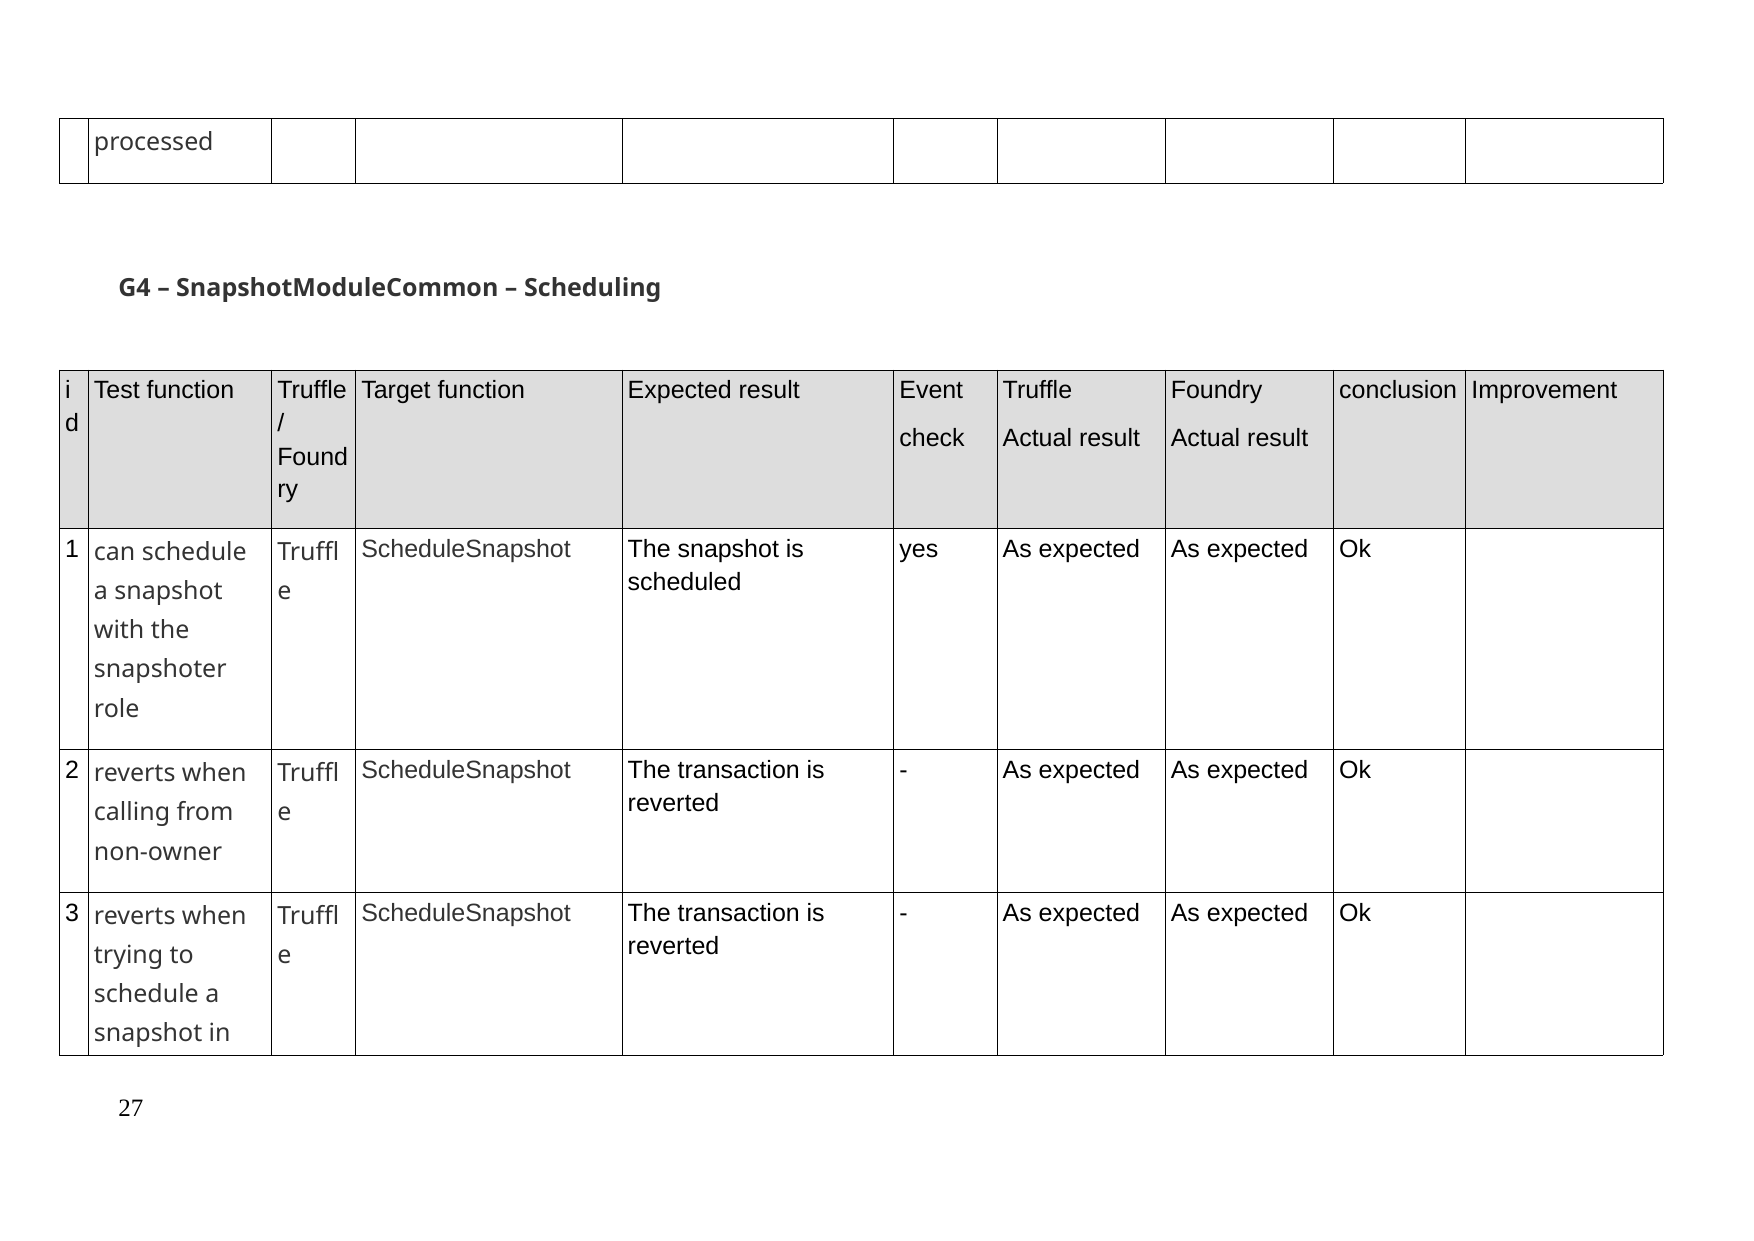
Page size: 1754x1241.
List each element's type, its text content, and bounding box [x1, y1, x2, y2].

table_cell As expected [1166, 529, 1333, 749]
table_cell reverts when trying to schedule a snapshot in [89, 893, 271, 1055]
table_cell [623, 119, 893, 183]
table_cell - [894, 119, 997, 183]
table_header Test function [89, 371, 271, 528]
table_header Foundry Actual result [1166, 371, 1333, 528]
table_cell The snapshot is scheduled [623, 529, 893, 749]
table_cell Truffle [272, 750, 355, 892]
table_cell [1466, 529, 1663, 749]
table_cell processed [89, 119, 271, 183]
table_header Truffle Actual result [998, 371, 1165, 528]
table_cell - [894, 893, 997, 1055]
table_header Target function [356, 371, 622, 528]
table_cell Ok [1334, 750, 1465, 892]
table_header id [60, 371, 88, 528]
table_cell As expected [998, 893, 1165, 1055]
table_cell [1334, 119, 1465, 183]
table_cell [1466, 893, 1663, 1055]
table_cell 2 [60, 750, 88, 892]
table_cell - [894, 750, 997, 892]
table_header Expected result [623, 371, 893, 528]
table_cell Truffle [272, 529, 355, 749]
table_cell 3 [60, 893, 88, 1055]
table_cell [272, 119, 355, 183]
table_cell Ok [1334, 529, 1465, 749]
table_cell ScheduleSnapshot [356, 750, 622, 892]
table_cell [1466, 750, 1663, 892]
table_cell [356, 119, 622, 183]
table_cell can schedule a snapshot with the snapshoter role [89, 529, 271, 749]
table_cell [60, 119, 88, 183]
table_cell ScheduleSnapshot [356, 529, 622, 749]
table_cell As expected [998, 529, 1165, 749]
table_cell [1466, 119, 1663, 183]
table_cell As expected [1166, 893, 1333, 1055]
table_cell As expected [998, 750, 1165, 892]
table_cell The transaction is reverted [623, 893, 893, 1055]
table_cell yes [894, 529, 997, 749]
table_header Truffle / Foundry [272, 371, 355, 528]
subtitle G4 – SnapshotModuleCommon – Scheduling [118, 269, 1636, 303]
table_cell reverts when calling from non-owner [89, 750, 271, 892]
table_cell Ok [1334, 893, 1465, 1055]
table_cell The transaction is reverted [623, 750, 893, 892]
table_header Improvement [1466, 371, 1663, 528]
table_cell [998, 119, 1165, 183]
table_header conclusion [1334, 371, 1465, 528]
table_cell Truffle [272, 893, 355, 1055]
table_cell 1 [60, 529, 88, 749]
table_cell [1166, 119, 1333, 183]
table_cell ScheduleSnapshot [356, 893, 622, 1055]
table_header Event check [894, 371, 997, 528]
table_cell As expected [1166, 750, 1333, 892]
